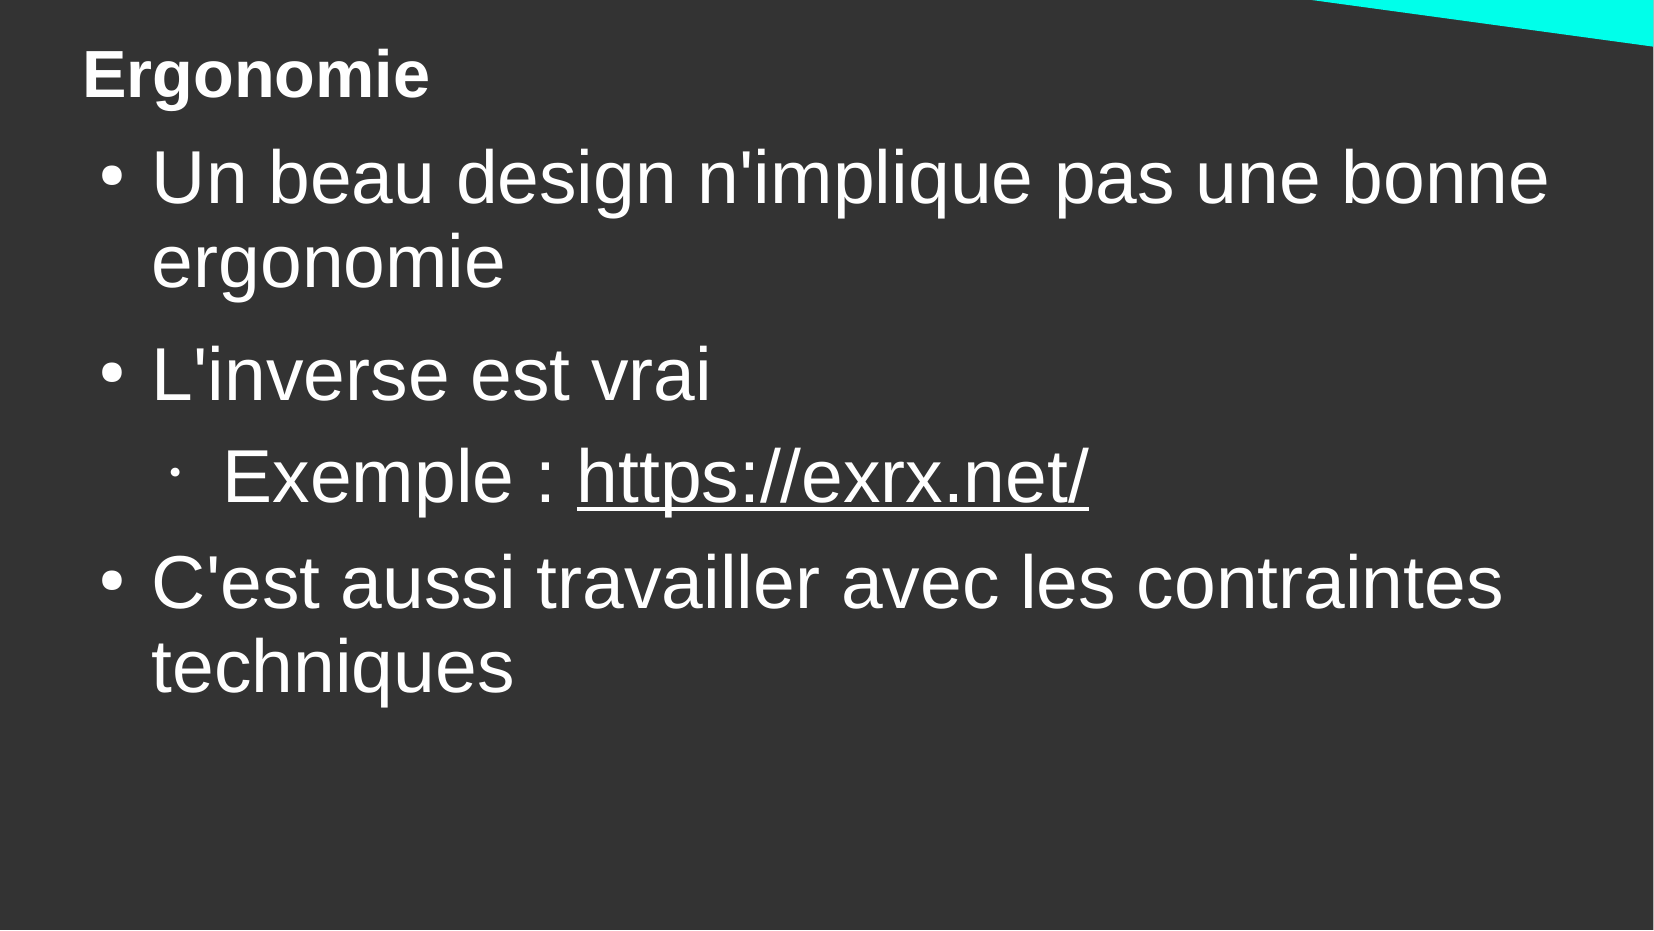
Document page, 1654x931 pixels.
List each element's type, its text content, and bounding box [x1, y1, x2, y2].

title Ergonomie [82, 37, 1571, 114]
list Un beau design n'implique pas une bonne ergonomie L'inverse est vrai Exemple : https://exrx.net/ C'est aussi travailler avec les contraintes techniques [80, 135, 1620, 815]
text_box [1311, 0, 1654, 47]
